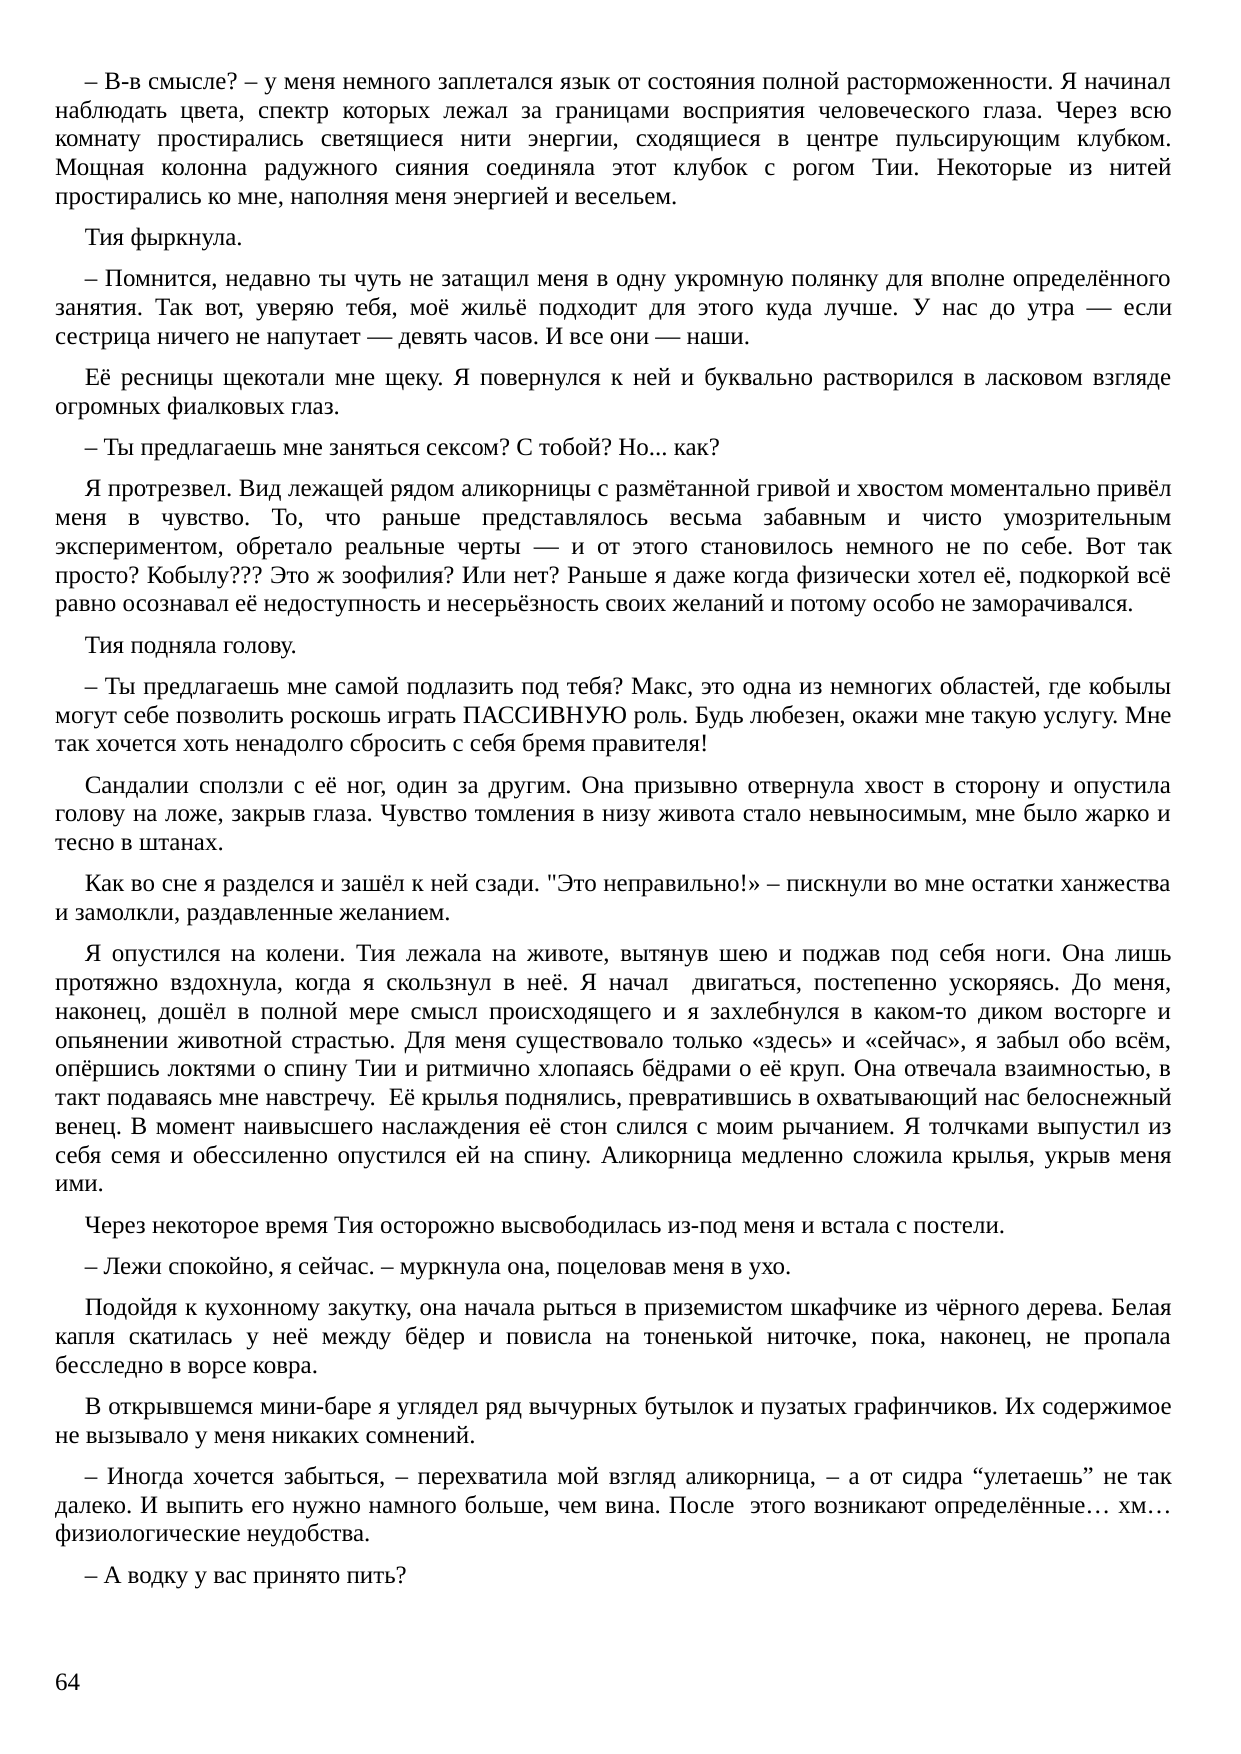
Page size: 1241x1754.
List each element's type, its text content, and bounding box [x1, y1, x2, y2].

text Через некоторое время Тия осторожно высвободилась из-под меня и встала с постели. [55, 1210, 1173, 1238]
text – Ты предлагаешь мне самой подлазить под тебя? Макс, это одна из немногих областей, где кобылы могут себе позволить роскошь играть ПАССИВНУЮ роль. Будь любезен, окажи мне такую услугу. Мне так хочется хоть ненадолго сбросить с себя бремя правителя! [55, 671, 1173, 757]
text – Ты предлагаешь мне заняться сексом? С тобой? Но... как? [55, 432, 1173, 461]
text Тия подняла голову. [55, 630, 1173, 658]
text – В-в смысле? – у меня немного заплетался язык от состояния полной расторможенности. Я начинал наблюдать цвета, спектр которых лежал за границами восприятия человеческого глаза. Через всю комнату простирались светящиеся нити энергии, сходящиеся в центре пульсирующим клубком. Мощная колонна радужного сияния соединяла этот клубок с рогом Тии. Некоторые из нитей простирались ко мне, наполняя меня энергией и весельем. [55, 66, 1173, 210]
text Тия фыркнула. [55, 222, 1173, 251]
text – А водку у вас принято пить? [55, 1560, 1173, 1588]
text Сандалии сползли с её ног, один за другим. Она призывно отвернула хвост в сторону и опустила голову на ложе, закрыв глаза. Чувство томления в низу живота стало невыносимым, мне было жарко и тесно в штанах. [55, 770, 1173, 856]
text Как во сне я разделся и зашёл к ней сзади. "Это неправильно!» – пискнули во мне остатки ханжества и замолкли, раздавленные желанием. [55, 868, 1173, 926]
text – Иногда хочется забыться, – перехватила мой взгляд аликорница, – а от сидра “улетаешь” не так далеко. И выпить его нужно намного больше, чем вина. После этого возникают определённые… хм… физиологические неудобства. [55, 1461, 1173, 1547]
text Я опустился на колени. Тия лежала на животе, вытянув шею и поджав под себя ноги. Она лишь протяжно вздохнула, когда я скользнул в неё. Я начал двигаться, постепенно ускоряясь. До меня, наконец, дошёл в полной мере смысл происходящего и я захлебнулся в каком-то диком восторге и опьянении животной страстью. Для меня существовало только «здесь» и «сейчас», я забыл обо всём, опёршись локтями о спину Тии и ритмично хлопаясь бёдрами о её круп. Она отвечала взаимностью, в такт подаваясь мне навстречу. Её крылья поднялись, превратившись в охватывающий нас белоснежный венец. В момент наивысшего наслаждения её стон слился с моим рычанием. Я толчками выпустил из себя семя и обессиленно опустился ей на спину. Аликорница медленно сложила крылья, укрыв меня ими. [55, 938, 1173, 1197]
text – Помнится, недавно ты чуть не затащил меня в одну укромную полянку для вполне определённого занятия. Так вот, уверяю тебя, моё жильё подходит для этого куда лучше. У нас до утра — если сестрица ничего не напутает — девять часов. И все они — наши. [55, 263, 1173, 350]
text В открывшемся мини-баре я углядел ряд вычурных бутылок и пузатых графинчиков. Их содержимое не вызывало у меня никаких сомнений. [55, 1391, 1173, 1448]
text Подойдя к кухонному закутку, она начала рыться в приземистом шкафчике из чёрного дерева. Белая капля скатилась у неё между бёдер и повисла на тоненькой ниточке, пока, наконец, не пропала бесследно в ворсе ковра. [55, 1292, 1173, 1378]
text Я протрезвел. Вид лежащей рядом аликорницы с размётанной гривой и хвостом моментально привёл меня в чувство. То, что раньше представлялось весьма забавным и чисто умозрительным экспериментом, обретало реальные черты — и от этого становилось немного не по себе. Вот так просто? Кобылу??? Это ж зоофилия? Или нет? Раньше я даже когда физически хотел её, подкоркой всё равно осознавал её недоступность и несерьёзность своих желаний и потому особо не заморачивался. [55, 473, 1173, 617]
text – Лежи спокойно, я сейчас. – муркнула она, поцеловав меня в ухо. [55, 1251, 1173, 1280]
text Её ресницы щекотали мне щеку. Я повернулся к ней и буквально растворился в ласковом взгляде огромных фиалковых глаз. [55, 362, 1173, 420]
